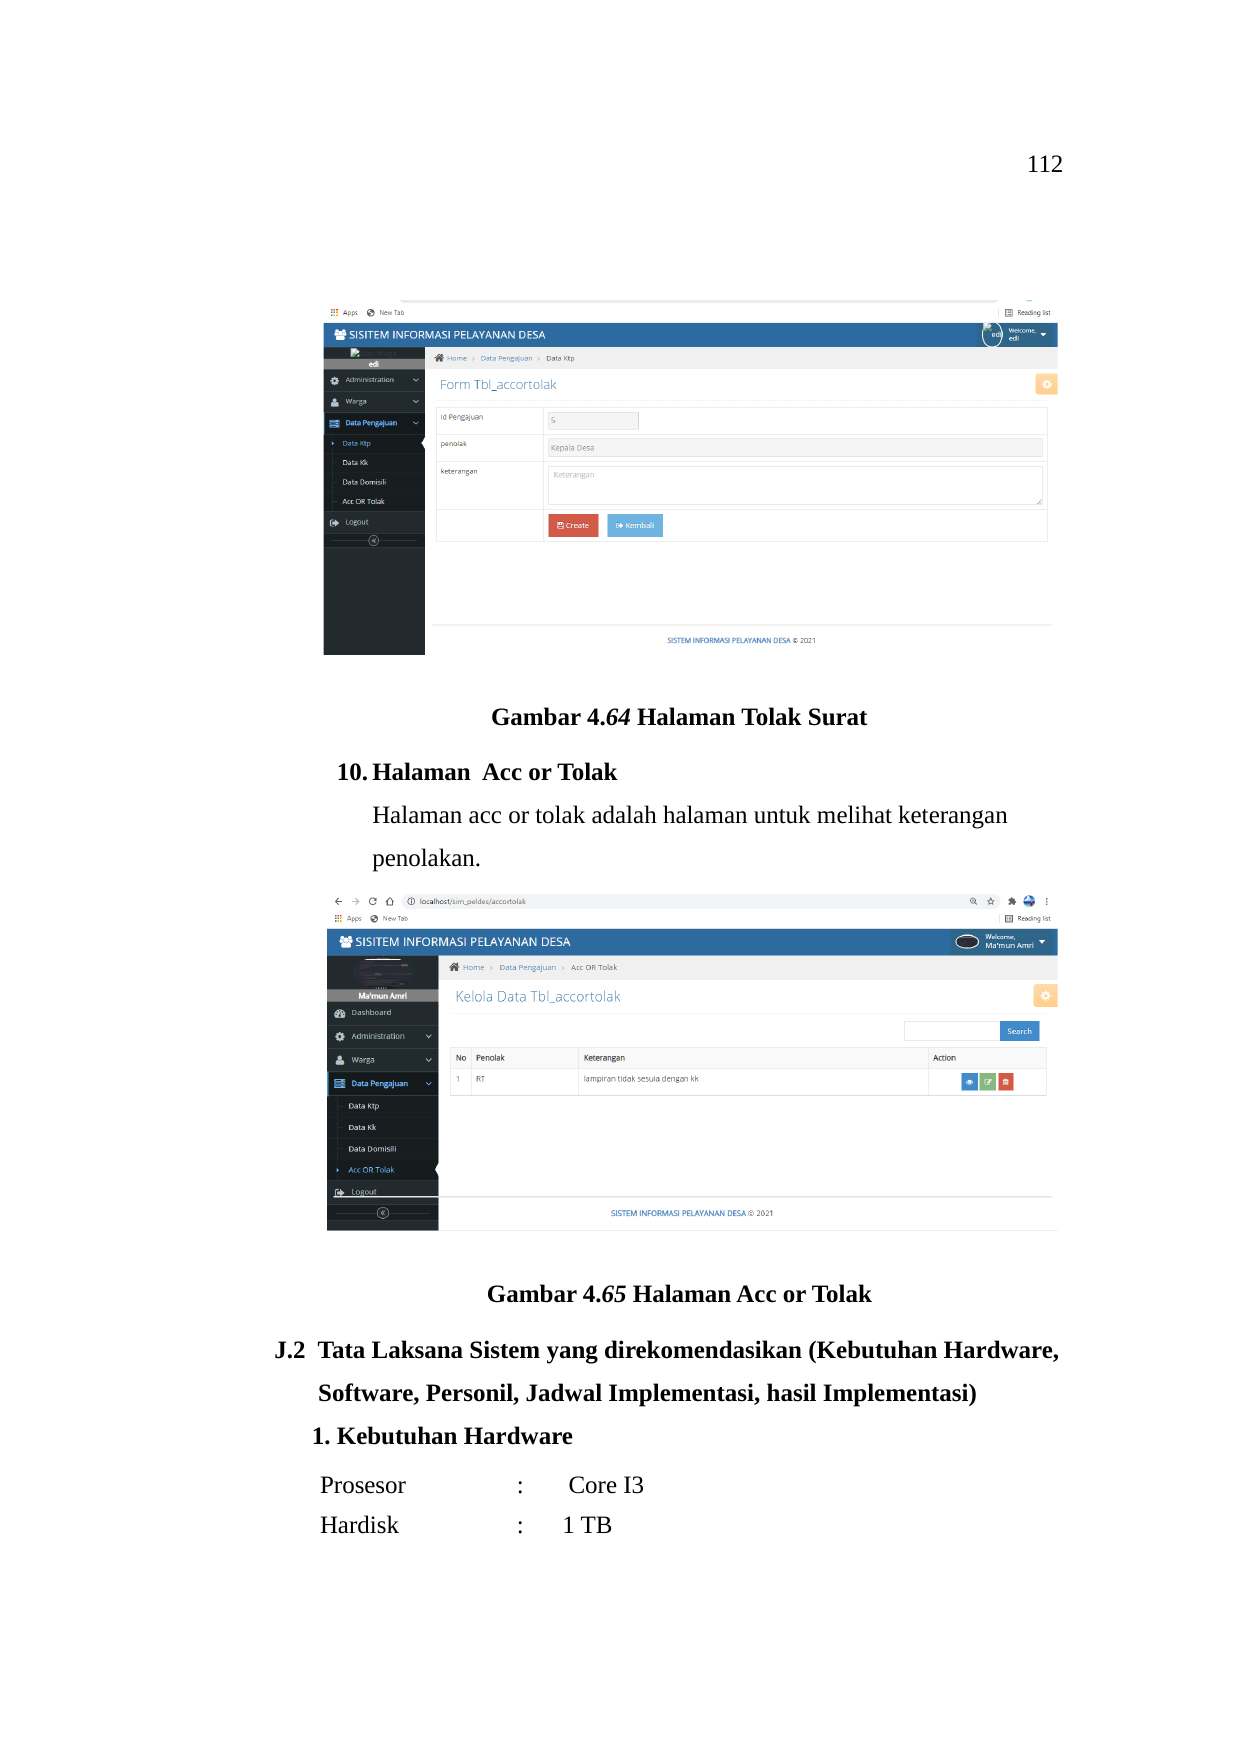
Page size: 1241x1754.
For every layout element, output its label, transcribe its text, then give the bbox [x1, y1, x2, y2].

table_cell 1 TB [556, 1504, 1062, 1544]
picture [327, 892, 1058, 1233]
list 1. Kebutuhan Hardware [236, 1421, 1063, 1450]
list J.2 Tata Laksana Sistem yang direkomendasikan (Kebutuhan Hardware, [236, 1335, 1063, 1363]
picture [323, 300, 1058, 655]
list Gambar 4.65 Halaman Acc or Tolak [295, 1279, 1063, 1308]
list Halaman Acc or Tolak [337, 757, 1063, 786]
table_header : [511, 1464, 556, 1504]
table_cell : [511, 1504, 556, 1544]
table_header Prosesor [314, 1464, 511, 1504]
table_header [321, 887, 1063, 1267]
table_cell Hardisk [314, 1504, 511, 1544]
list Halaman acc or tolak adalah halaman untuk melihat keterangan penolakan. [337, 800, 1063, 872]
table_header [318, 294, 1063, 689]
list Software, Personil, Jadwal Implementasi, hasil Implementasi) [236, 1378, 1063, 1407]
table_header Core I3 [556, 1464, 1062, 1504]
list Gambar 4.64 Halaman Tolak Surat [295, 702, 1063, 730]
